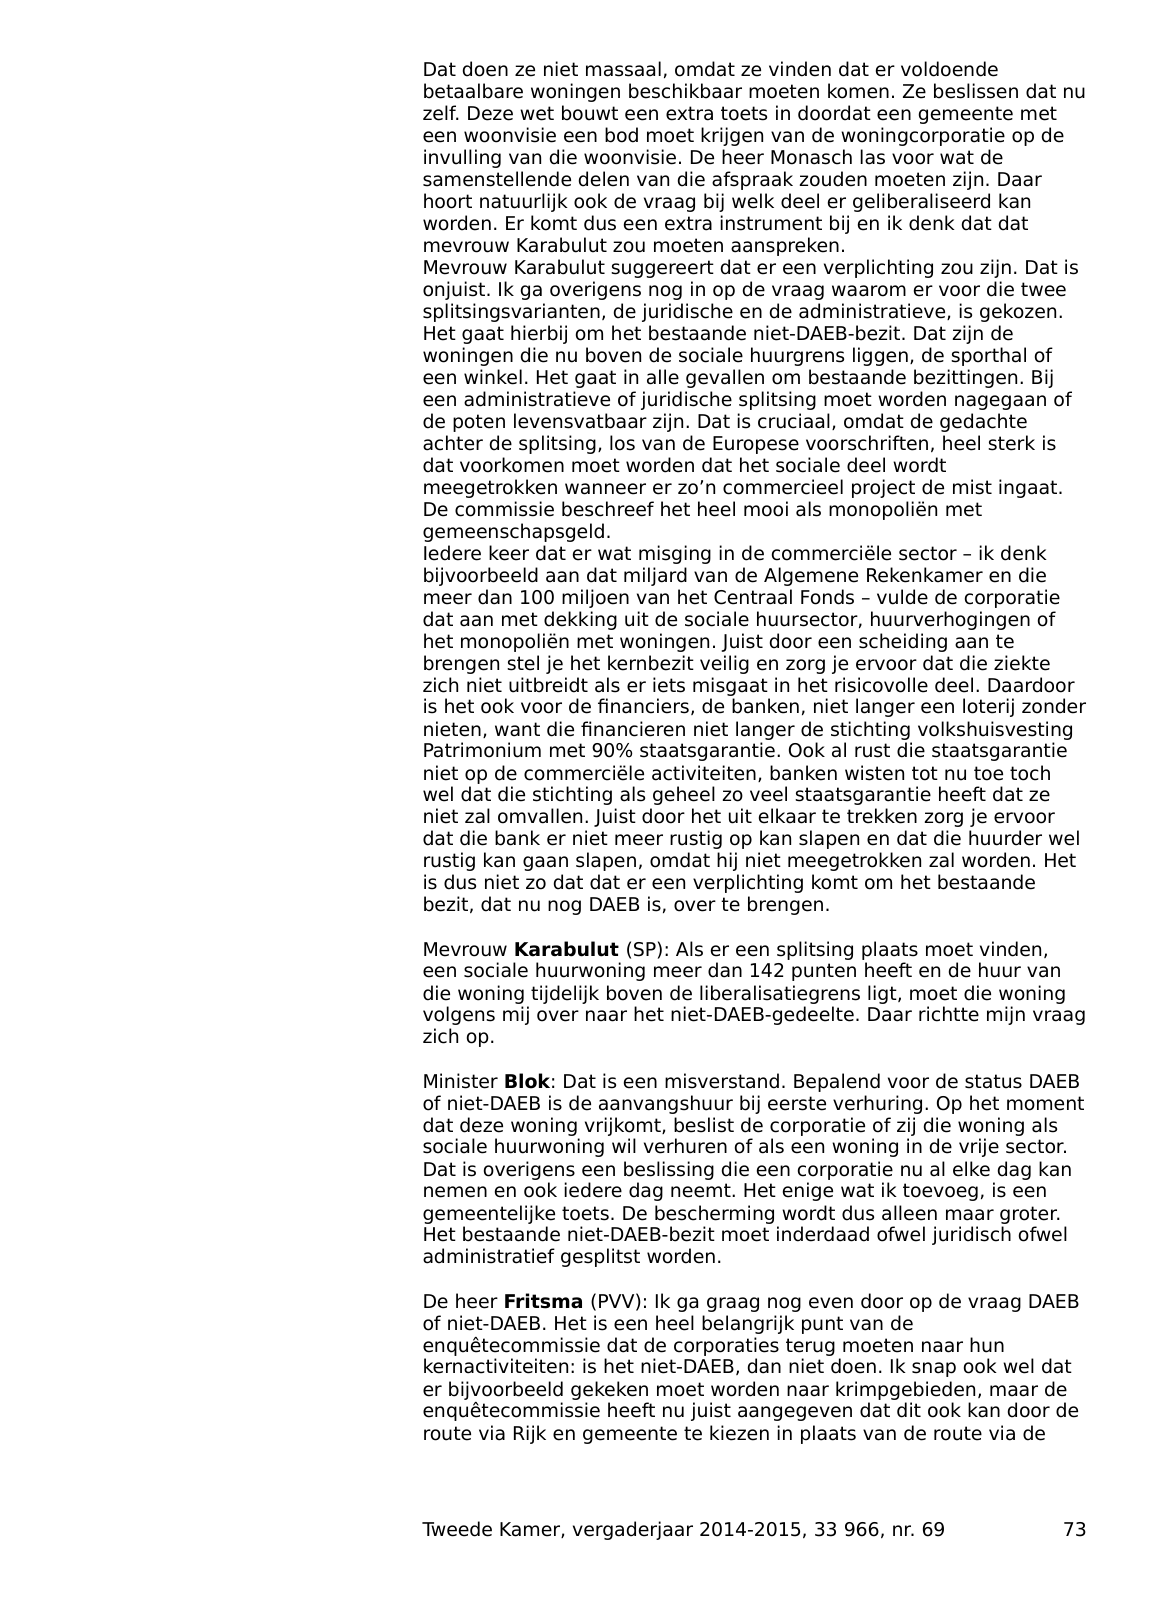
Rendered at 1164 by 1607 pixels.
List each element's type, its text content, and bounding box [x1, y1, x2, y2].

text Mevrouw Karabulut (SP): Als er een splitsing plaats moet vinden, een sociale huurwoning meer dan 142 punten heeft en de huur van die woning tijdelijk boven de liberalisatiegrens ligt, moet die woning volgens mij over naar het niet-DAEB-gedeelte. Daar richtte mijn vraag zich op. [422, 938, 1087, 1048]
text De heer Fritsma (PVV): Ik ga graag nog even door op de vraag DAEB of niet-DAEB. Het is een heel belangrijk punt van de enquêtecommissie dat de corporaties terug moeten naar hun kernactiviteiten: is het niet-DAEB, dan niet doen. Ik snap ook wel dat er bijvoorbeeld gekeken moet worden naar krimpgebieden, maar de enquêtecommissie heeft nu juist aangegeven dat dit ook kan door de route via Rijk en gemeente te kiezen in plaats van de route via de [422, 1291, 1087, 1444]
text Mevrouw Karabulut suggereert dat er een verplichting zou zijn. Dat is onjuist. Ik ga overigens nog in op de vraag waarom er voor die twee splitsingsvarianten, de juridische en de administratieve, is gekozen. Het gaat hierbij om het bestaande niet-DAEB-bezit. Dat zijn de woningen die nu boven de sociale huurgrens liggen, de sporthal of een winkel. Het gaat in alle gevallen om bestaande bezittingen. Bij een administratieve of juridische splitsing moet worden nagegaan of de poten levensvatbaar zijn. Dat is cruciaal, omdat de gedachte achter de splitsing, los van de Europese voorschriften, heel sterk is dat voorkomen moet worden dat het sociale deel wordt meegetrokken wanneer er zo’n commercieel project de mist ingaat. De commissie beschreef het heel mooi als monopoliën met gemeenschapsgeld. [422, 257, 1087, 543]
text Minister Blok: Dat is een misverstand. Bepalend voor de status DAEB of niet-DAEB is de aanvangshuur bij eerste verhuring. Op het moment dat deze woning vrijkomt, beslist de corporatie of zij die woning als sociale huurwoning wil verhuren of als een woning in de vrije sector. Dat is overigens een beslissing die een corporatie nu al elke dag kan nemen en ook iedere dag neemt. Het enige wat ik toevoeg, is een gemeentelijke toets. De bescherming wordt dus alleen maar groter. Het bestaande niet-DAEB-bezit moet inderdaad ofwel juridisch ofwel administratief gesplitst worden. [422, 1071, 1087, 1268]
text Iedere keer dat er wat misging in de commerciële sector – ik denk bijvoorbeeld aan dat miljard van de Algemene Rekenkamer en die meer dan 100 miljoen van het Centraal Fonds – vulde de corporatie dat aan met dekking uit de sociale huursector, huurverhogingen of het monopoliën met woningen. Juist door een scheiding aan te brengen stel je het kernbezit veilig en zorg je ervoor dat die ziekte zich niet uitbreidt als er iets misgaat in het risicovolle deel. Daardoor is het ook voor de financiers, de banken, niet langer een loterij zonder nieten, want die financieren niet langer de stichting volkshuisvesting Patrimonium met 90% staatsgarantie. Ook al rust die staatsgarantie niet op de commerciële activiteiten, banken wisten tot nu toe toch wel dat die stichting als geheel zo veel staatsgarantie heeft dat ze niet zal omvallen. Juist door het uit elkaar te trekken zorg je ervoor dat die bank er niet meer rustig op kan slapen en dat die huurder wel rustig kan gaan slapen, omdat hij niet meegetrokken zal worden. Het is dus niet zo dat dat er een verplichting komt om het bestaande bezit, dat nu nog DAEB is, over te brengen. [422, 543, 1087, 916]
text Dat doen ze niet massaal, omdat ze vinden dat er voldoende betaalbare woningen beschikbaar moeten komen. Ze beslissen dat nu zelf. Deze wet bouwt een extra toets in doordat een gemeente met een woonvisie een bod moet krijgen van de woningcorporatie op de invulling van die woonvisie. De heer Monasch las voor wat de samenstellende delen van die afspraak zouden moeten zijn. Daar hoort natuurlijk ook de vraag bij welk deel er geliberaliseerd kan worden. Er komt dus een extra instrument bij en ik denk dat dat mevrouw Karabulut zou moeten aanspreken. [422, 59, 1087, 257]
